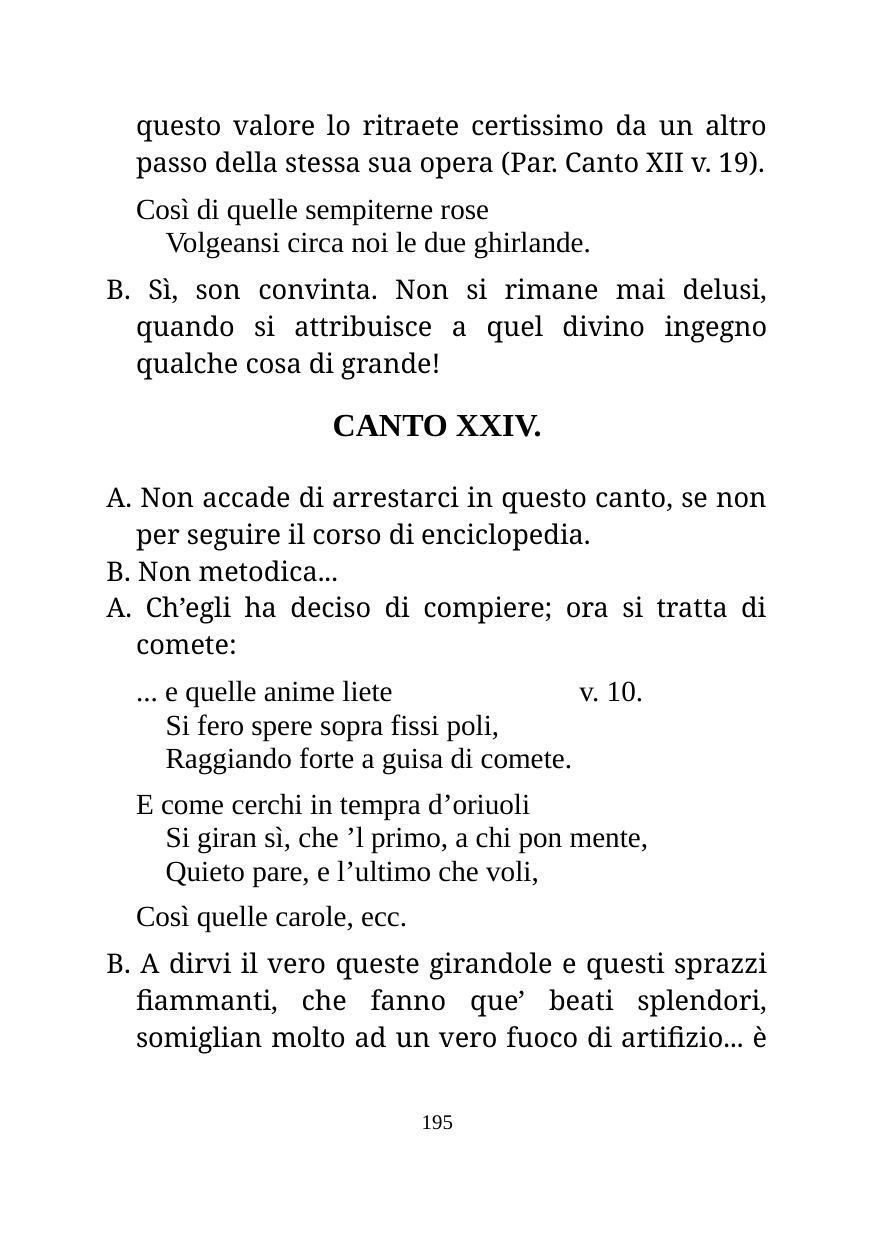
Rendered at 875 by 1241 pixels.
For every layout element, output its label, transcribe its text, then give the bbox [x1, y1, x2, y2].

text B. Non metodica... [106, 552, 768, 589]
text Così quelle carole, ecc. [136, 899, 709, 933]
text questo valore lo ritraete certissimo da un altro passo della stessa sua opera (Par. Canto XII v. 19). [106, 106, 768, 180]
text B. A dirvi il vero queste girandole e questi sprazzi fiammanti, che fanno que’ beati splendori, somiglian molto ad un vero fuoco di artifizio... è [106, 944, 768, 1055]
text A. Non accade di arrestarci in questo canto, se non per seguire il corso di enciclopedia. [106, 478, 768, 552]
subtitle CANTO XXIV. [106, 406, 768, 443]
text A. Ch’egli ha deciso di compiere; ora si tratta di comete: [106, 589, 768, 663]
text Così di quelle sempiterne rose Volgeansi circa noi le due ghirlande. [136, 192, 709, 259]
text B. Sì, son convinta. Non si rimane mai delusi, quando si attribuisce a quel divino ingegno qualche cosa di grande! [106, 271, 768, 381]
text ... e quelle anime liete v. 10. Si fero spere sopra fissi poli, Raggiando forte a guisa di comete. [136, 674, 709, 775]
text E come cerchi in tempra d’oriuoli Si giran sì, che ’l primo, a chi pon mente, Quieto pare, e l’ultimo che voli, [136, 787, 709, 887]
